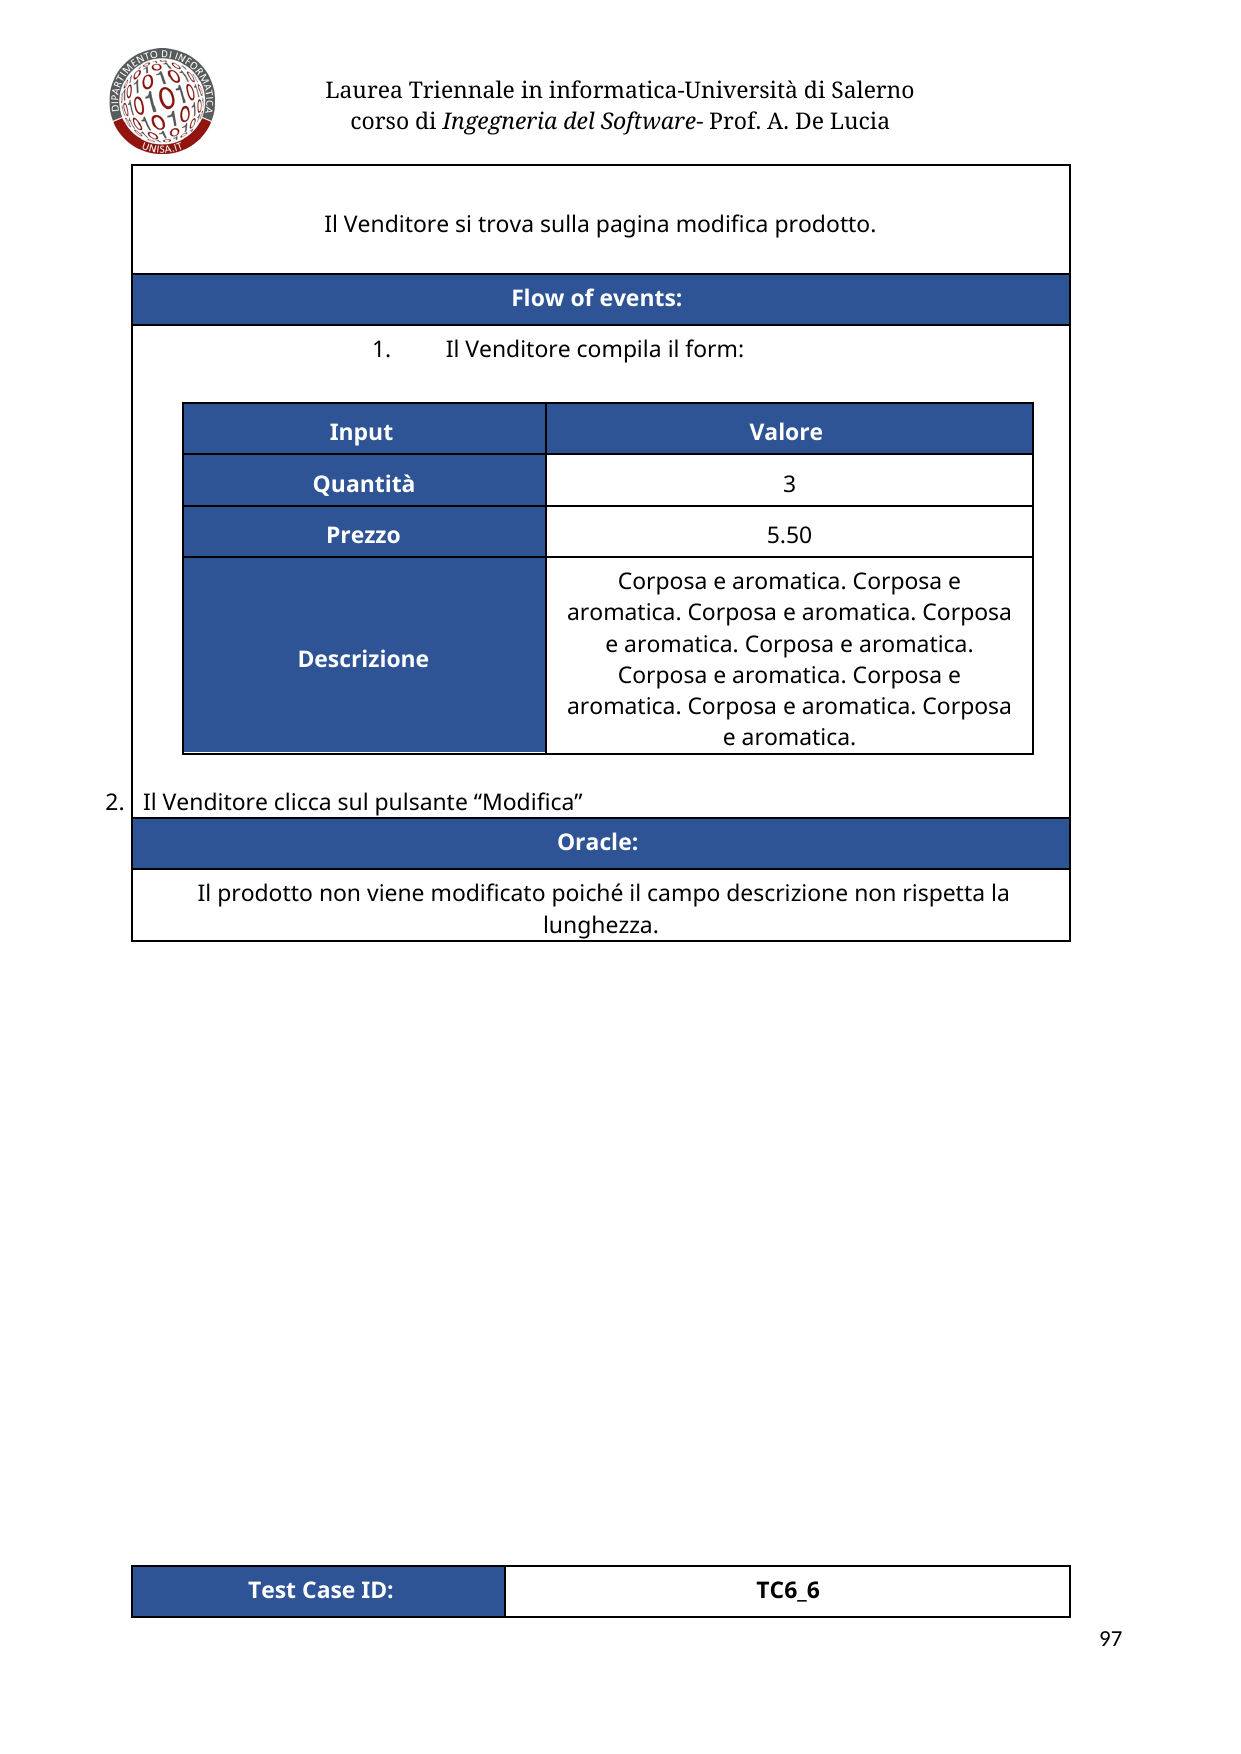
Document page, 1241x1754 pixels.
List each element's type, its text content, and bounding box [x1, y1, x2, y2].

table_header TC6_6 [506, 1567, 1069, 1616]
table_cell Quantità [184, 455, 545, 505]
table_cell Il prodotto non viene modificato poiché il campo descrizione non rispetta la lunghezza. [133, 870, 1069, 940]
table_cell 5.50 [547, 507, 1032, 556]
table_header Valore [547, 404, 1032, 453]
table_cell Descrizione [184, 558, 545, 752]
table_header Input [184, 404, 545, 453]
table_cell Oracle: [133, 819, 1069, 868]
table_cell Prezzo [184, 507, 545, 556]
table_cell Corposa e aromatica. Corposa e aromatica. Corposa e aromatica. Corposa e aromatica. Corposa e aromatica. Corposa e aromatica. Corposa e aromatica. Corposa e aromatica. Corposa e aromatica. [547, 558, 1032, 752]
table_cell 3 [547, 455, 1032, 505]
table_cell Il Venditore compila il form: Il Venditore clicca sul pulsante “Modifica” [133, 326, 1069, 817]
table_cell Il Venditore si trova sulla pagina modifica prodotto. [133, 166, 1069, 273]
table_header Test Case ID: [133, 1567, 504, 1616]
table_cell Flow of events: [133, 275, 1069, 324]
